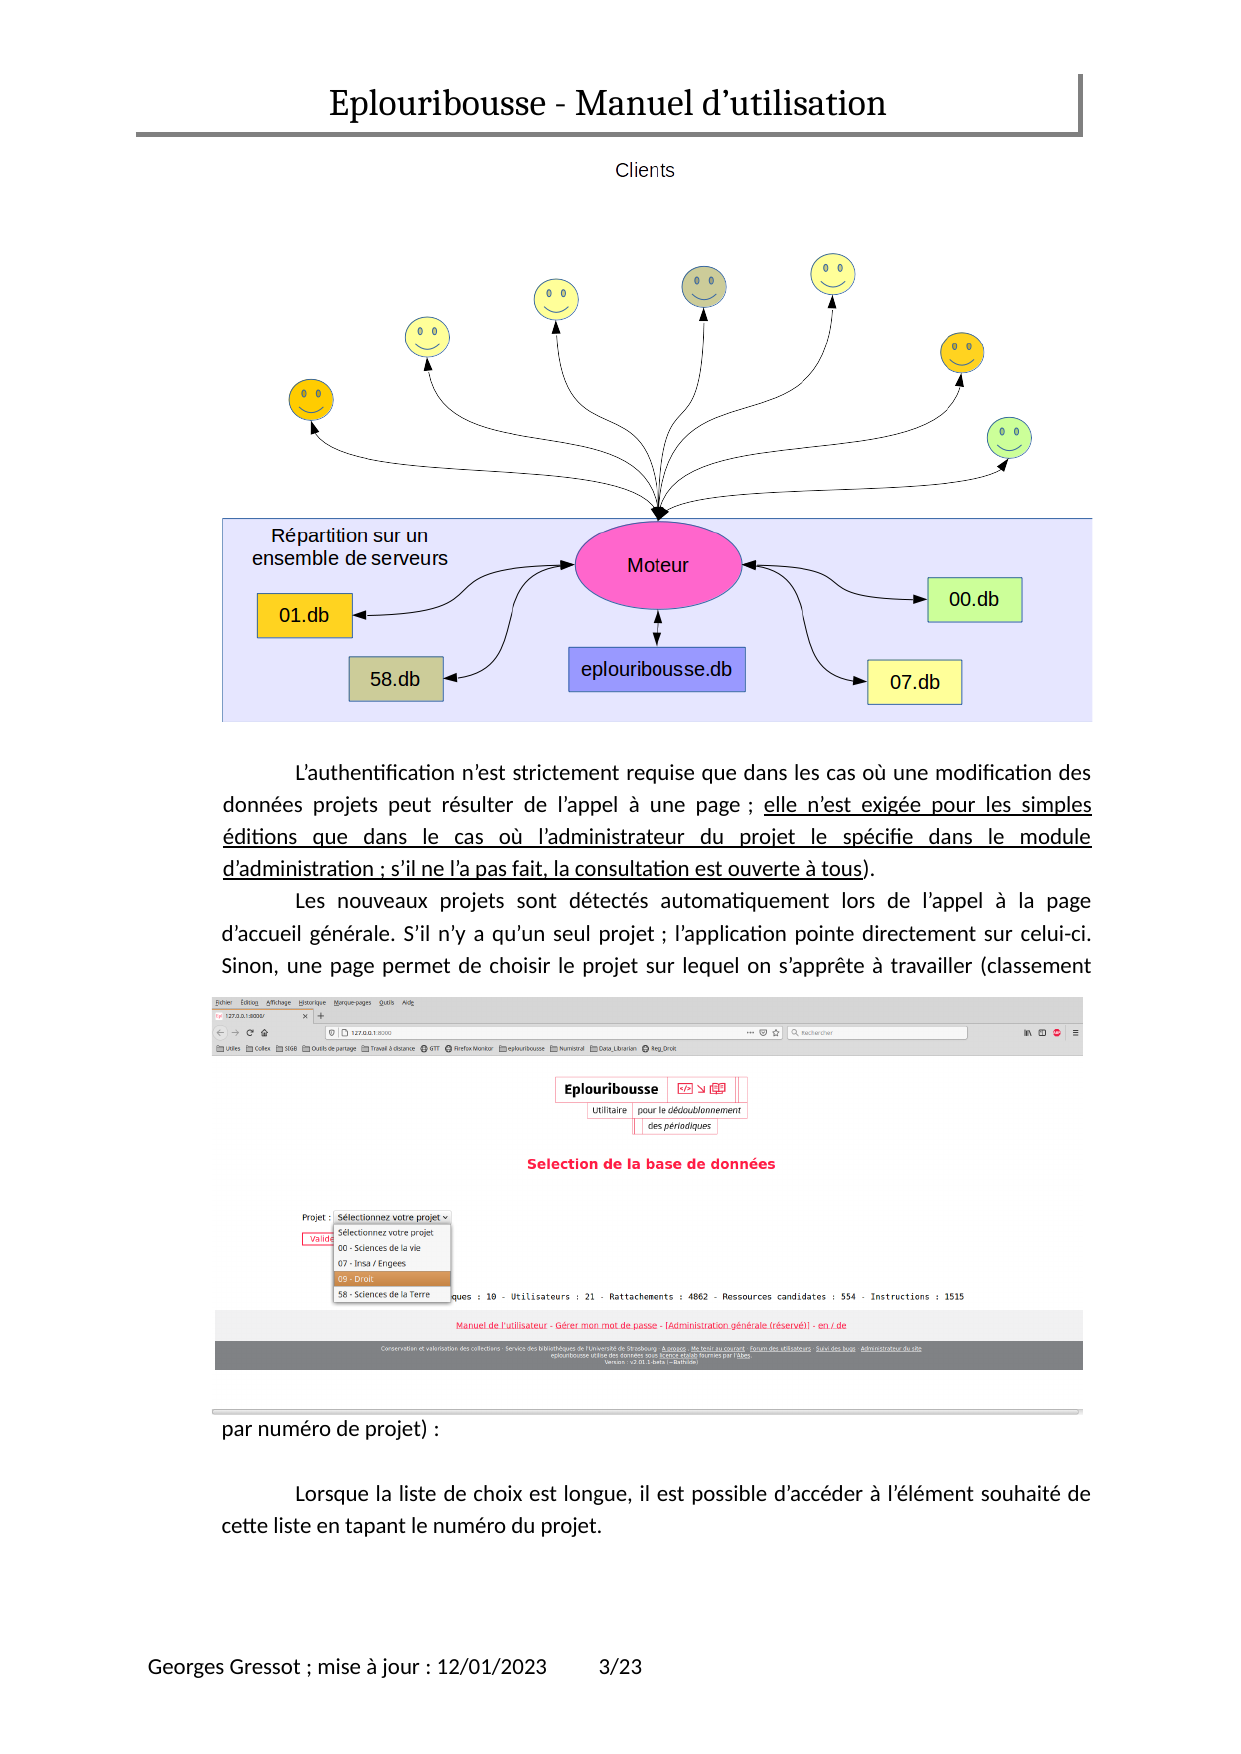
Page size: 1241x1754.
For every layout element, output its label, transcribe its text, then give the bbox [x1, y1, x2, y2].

picture [222, 156, 1093, 722]
list Lorsque la liste de choix est longue, il est possible d’accéder à l’élément souhaité de cette liste en tapant le numéro du projet. [221, 1479, 1093, 1539]
picture [211, 997, 1083, 1415]
list Les nouveaux projets sont détectés automatiquement lors de l’appel à la page d’accueil générale. S’il n’y a qu’un seul projet ; l’application pointe directement sur celui-ci. Sinon, une page permet de choisir le projet sur lequel on s’apprête à travailler (classement par numéro de projet) : [221, 886, 1093, 1442]
list L’authentification n’est strictement requise que dans les cas où une modification des données projets peut résulter de l’appel à une page ; elle n’est exigée pour les simples éditions que dans le cas où l’administrateur du projet le spécifie dans le module d’administration ; s’il ne l’a pas fait, la consultation est ouverte à tous). [223, 758, 1093, 882]
